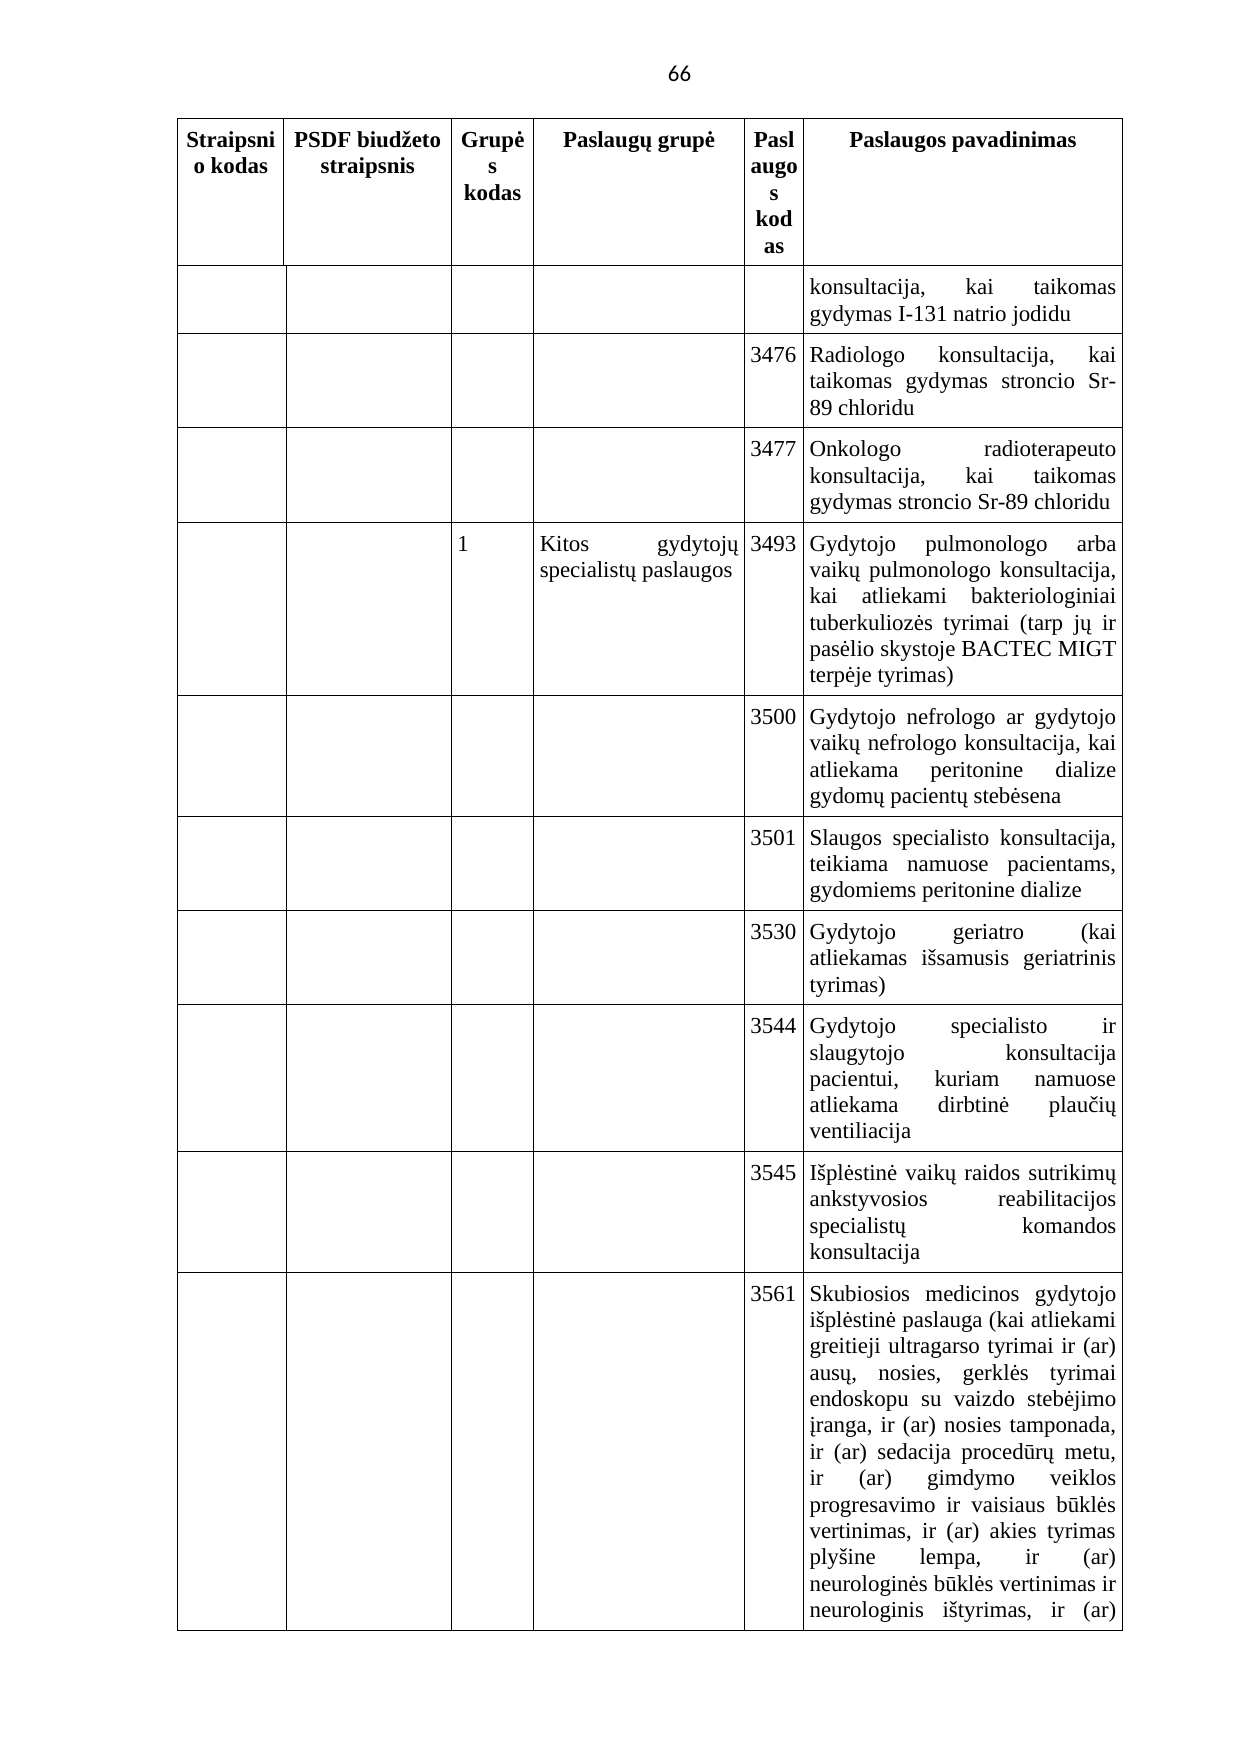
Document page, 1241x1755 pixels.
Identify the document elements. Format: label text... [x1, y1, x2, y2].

table_cell [534, 817, 744, 910]
table_cell Gydytojo geriatro (kai atliekamas išsamusis geriatrinis tyrimas) [804, 911, 1122, 1004]
table_cell [534, 1152, 744, 1272]
table_cell 3530 [745, 911, 803, 1004]
table_cell [452, 1273, 533, 1629]
table_cell 3544 [745, 1005, 803, 1151]
table_cell [452, 911, 533, 1004]
table_cell [287, 817, 451, 910]
table_cell Radiologo konsultacija, kai taikomas gydymas stroncio Sr-89 chloridu [804, 334, 1122, 427]
table_cell [534, 1273, 744, 1629]
table_cell [452, 428, 533, 522]
table_cell 3493 [745, 523, 803, 695]
table_cell [287, 1152, 451, 1272]
table_cell [178, 1273, 286, 1629]
table_cell [178, 817, 286, 910]
table_cell [287, 911, 451, 1004]
table_header Paslaugos kodas [745, 119, 803, 265]
table_cell Onkologo radioterapeuto konsultacija, kai taikomas gydymas stroncio Sr-89 chloridu [804, 428, 1122, 522]
table_cell Slaugos specialisto konsultacija, teikiama namuose pacientams, gydomiems peritonine dialize [804, 817, 1122, 910]
table_header Straipsnio kodas [178, 119, 283, 265]
table_cell 3501 [745, 817, 803, 910]
table_cell [178, 911, 286, 1004]
table_cell [287, 334, 451, 427]
table_cell Gydytojo specialisto ir slaugytojo konsultacija pacientui, kuriam namuose atliekama dirbtinė plaučių ventiliacija [804, 1005, 1122, 1151]
table_cell [287, 266, 451, 333]
table_cell 3477 [745, 428, 803, 522]
table_cell [178, 696, 286, 816]
table_cell 3561 [745, 1273, 803, 1629]
table_cell [452, 817, 533, 910]
table_cell [534, 428, 744, 522]
table_cell [534, 696, 744, 816]
table_cell Išplėstinė vaikų raidos sutrikimų ankstyvosios reabilitacijos specialistų komandos konsultacija [804, 1152, 1122, 1272]
table_cell [745, 266, 803, 333]
table_cell [452, 1152, 533, 1272]
table_header Paslaugų grupė [534, 119, 744, 265]
table_cell Kitos gydytojų specialistų paslaugos [534, 523, 744, 695]
table_cell [287, 696, 451, 816]
table_header PSDF biudžeto straipsnis [284, 119, 451, 265]
table_cell [534, 334, 744, 427]
table_cell 3500 [745, 696, 803, 816]
table_cell [287, 523, 451, 695]
table_cell [287, 428, 451, 522]
table_cell [534, 1005, 744, 1151]
table_cell Gydytojo pulmonologo arba vaikų pulmonologo konsultacija, kai atliekami bakteriologiniai tuberkuliozės tyrimai (tarp jų ir pasėlio skystoje BACTEC MIGT terpėje tyrimas) [804, 523, 1122, 695]
table_cell [452, 1005, 533, 1151]
table_cell [534, 911, 744, 1004]
table_header Paslaugos pavadinimas [804, 119, 1122, 265]
table_cell [178, 1005, 286, 1151]
table_cell Gydytojo nefrologo ar gydytojo vaikų nefrologo konsultacija, kai atliekama peritonine dialize gydomų pacientų stebėsena [804, 696, 1122, 816]
table_cell 1 [452, 523, 533, 695]
table_cell [534, 266, 744, 333]
table_cell [452, 266, 533, 333]
table_cell [178, 1152, 286, 1272]
table_header Grupės kodas [452, 119, 533, 265]
table_cell [452, 334, 533, 427]
table_cell konsultacija, kai taikomas gydymas I-131 natrio jodidu [804, 266, 1122, 333]
table_cell [178, 334, 286, 427]
table_cell 3545 [745, 1152, 803, 1272]
table_cell 3476 [745, 334, 803, 427]
table_cell [178, 428, 286, 522]
table_cell [287, 1005, 451, 1151]
table_cell [452, 696, 533, 816]
table_cell [178, 266, 286, 333]
table_cell [287, 1273, 451, 1629]
table_cell Skubiosios medicinos gydytojo išplėstinė paslauga (kai atliekami greitieji ultragarso tyrimai ir (ar) ausų, nosies, gerklės tyrimai endoskopu su vaizdo stebėjimo įranga, ir (ar) nosies tamponada, ir (ar) sedacija procedūrų metu, ir (ar) gimdymo veiklos progresavimo ir vaisiaus būklės vertinimas, ir (ar) akies tyrimas plyšine lempa, ir (ar) neurologinės būklės vertinimas ir neurologinis ištyrimas, ir (ar) [804, 1273, 1122, 1629]
table_cell [178, 523, 286, 695]
